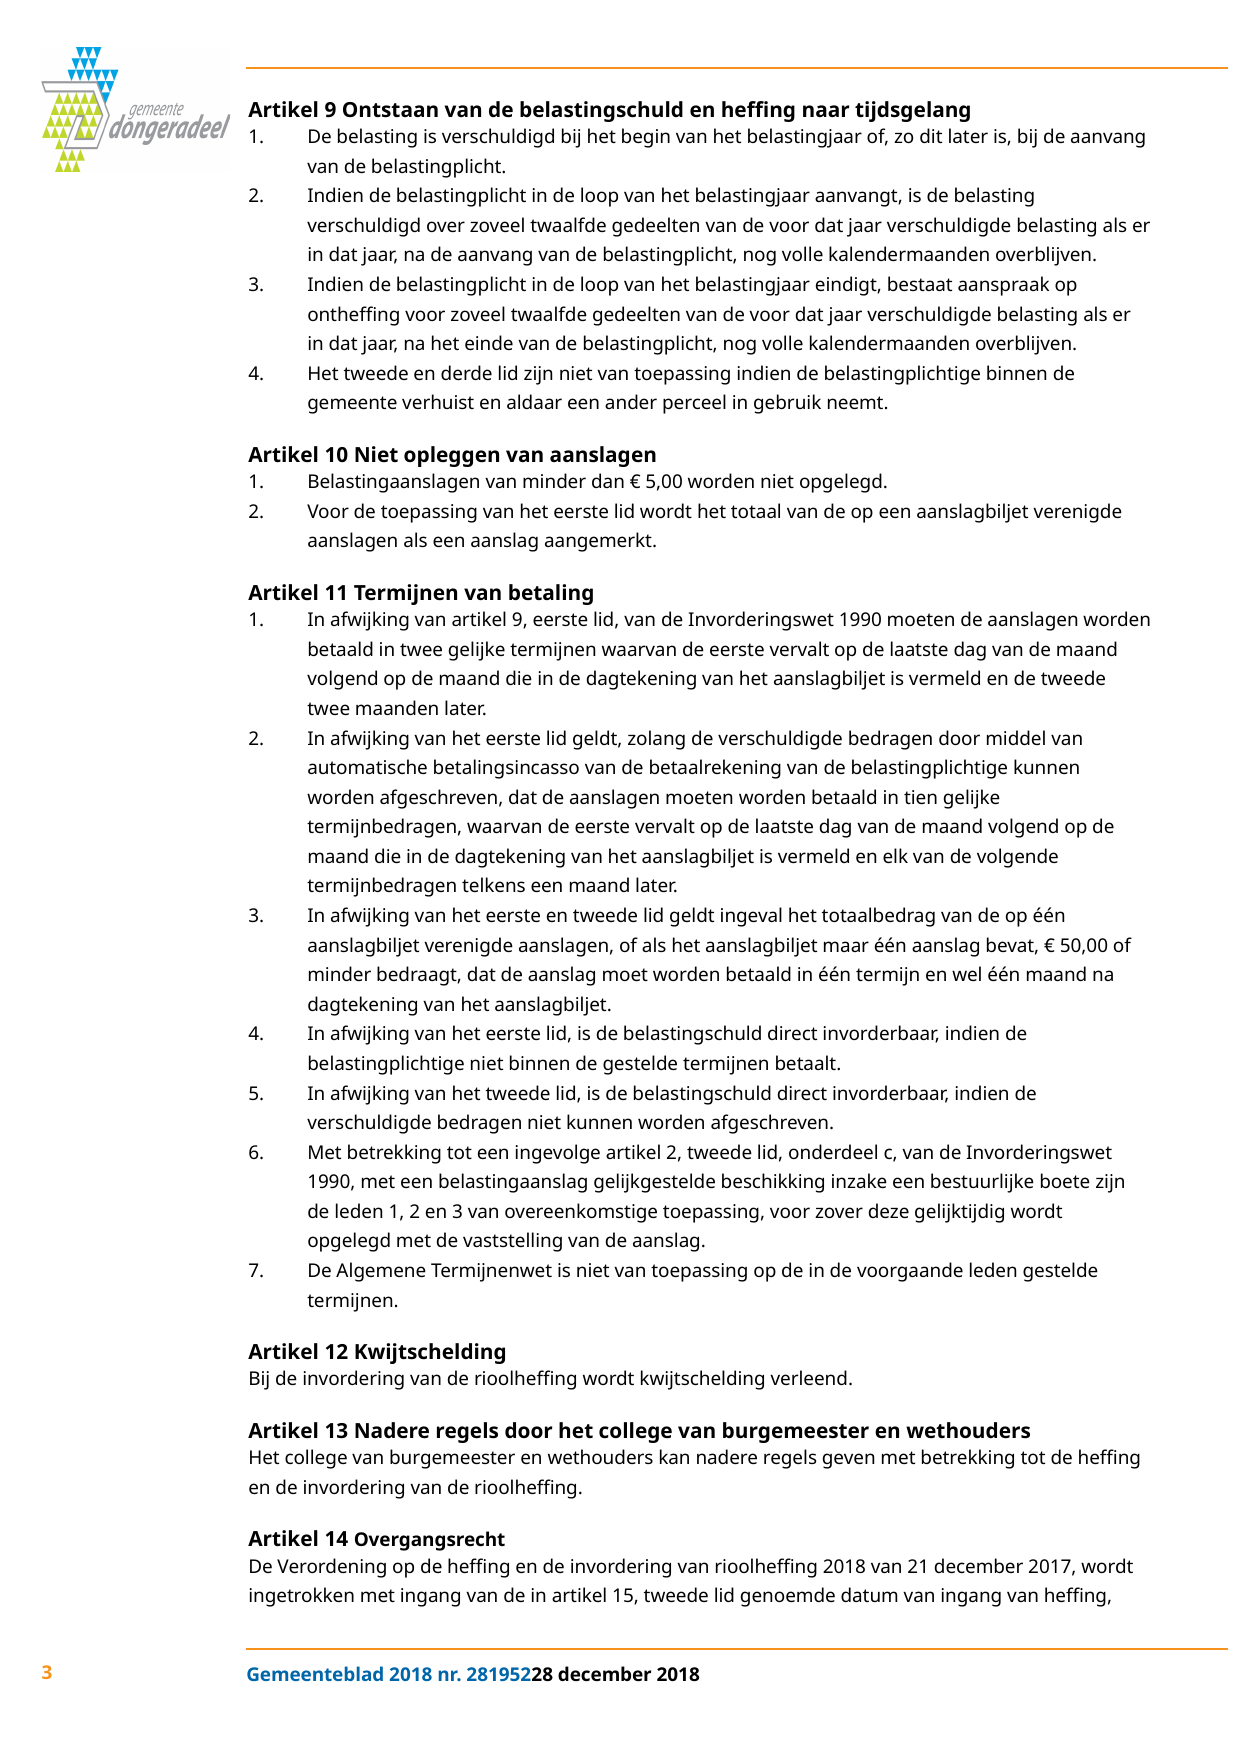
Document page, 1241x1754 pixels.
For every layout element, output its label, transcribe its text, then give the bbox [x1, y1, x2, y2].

list De Algemene Termijnenwet is niet van toepassing op de in de voorgaande leden gestelde termijnen. [248, 1257, 1152, 1312]
list Indien de belastingplicht in de loop van het belastingjaar eindigt, bestaat aanspraak op ontheffing voor zoveel twaalfde gedeelten van de voor dat jaar verschuldigde belasting als er in dat jaar, na het einde van de belastingplicht, nog volle kalendermaanden overblijven. [248, 271, 1152, 356]
text Artikel 13 Nadere regels door het college van burgemeester en wethouders [248, 1416, 1152, 1444]
text Artikel 11 Termijnen van betaling [248, 578, 1152, 606]
list In afwijking van het eerste lid, is de belastingschuld direct invorderbaar, indien de belastingplichtige niet binnen de gestelde termijnen betaalt. [248, 1021, 1152, 1076]
list In afwijking van het eerste en tweede lid geldt ingeval het totaalbedrag van de op één aanslagbiljet verenigde aanslagen, of als het aanslagbiljet maar één aanslag bevat, € 50,00 of minder bedraagt, dat de aanslag moet worden betaald in één termijn en wel één maand na dagtekening van het aanslagbiljet. [248, 902, 1152, 1017]
list Met betrekking tot een ingevolge artikel 2, tweede lid, onderdeel c, van de Invorderingswet 1990, met een belastingaanslag gelijkgestelde beschikking inzake een bestuurlijke boete zijn de leden 1, 2 en 3 van overeenkomstige toepassing, voor zover deze gelijktijdig wordt opgelegd met de vaststelling van de aanslag. [248, 1139, 1152, 1253]
text Artikel 9 Ontstaan van de belastingschuld en heffing naar tijdsgelang [248, 95, 1152, 123]
list Belastingaanslagen van minder dan € 5,00 worden niet opgelegd. [248, 468, 1152, 494]
list De belasting is verschuldigd bij het begin van het belastingjaar of, zo dit later is, bij de aanvang van de belastingplicht. [248, 123, 1152, 178]
list In afwijking van artikel 9, eerste lid, van de Invorderingswet 1990 moeten de aanslagen worden betaald in twee gelijke termijnen waarvan de eerste vervalt op de laatste dag van de maand volgend op de maand die in de dagtekening van het aanslagbiljet is vermeld en de tweede twee maanden later. [248, 606, 1152, 721]
text Artikel 12 Kwijtschelding [248, 1337, 1152, 1366]
text Artikel 14 Overgangsrecht [248, 1524, 1152, 1553]
picture [99, 72, 104, 80]
picture [41, 47, 231, 172]
text Artikel 10 Niet opleggen van aanslagen [248, 440, 1152, 468]
list In afwijking van het tweede lid, is de belastingschuld direct invorderbaar, indien de verschuldigde bedragen niet kunnen worden afgeschreven. [248, 1080, 1152, 1135]
list Het tweede en derde lid zijn niet van toepassing indien de belastingplichtige binnen de gemeente verhuist en aldaar een ander perceel in gebruik neemt. [248, 360, 1152, 415]
text Bij de invordering van de rioolheffing wordt kwijtschelding verleend. [248, 1366, 1152, 1391]
list Voor de toepassing van het eerste lid wordt het totaal van de op een aanslagbiljet verenigde aanslagen als een aanslag aangemerkt. [248, 498, 1152, 553]
list In afwijking van het eerste lid geldt, zolang de verschuldigde bedragen door middel van automatische betalingsincasso van de betaalrekening van de belastingplichtige kunnen worden afgeschreven, dat de aanslagen moeten worden betaald in tien gelijke termijnbedragen, waarvan de eerste vervalt op de laatste dag van de maand volgend op de maand die in de dagtekening van het aanslagbiljet is vermeld en elk van de volgende termijnbedragen telkens een maand later. [248, 725, 1152, 898]
text Het college van burgemeester en wethouders kan nadere regels geven met betrekking tot de heffing en de invordering van de rioolheffing. [248, 1444, 1152, 1500]
text De Verordening op de heffing en de invordering van rioolheffing 2018 van 21 december 2017, wordt ingetrokken met ingang van de in artikel 15, tweede lid genoemde datum van ingang van heffing, [248, 1553, 1152, 1608]
list Indien de belastingplicht in de loop van het belastingjaar aanvangt, is de belasting verschuldigd over zoveel twaalfde gedeelten van de voor dat jaar verschuldigde belasting als er in dat jaar, na de aanvang van de belastingplicht, nog volle kalendermaanden overblijven. [248, 182, 1152, 267]
picture [107, 73, 113, 80]
